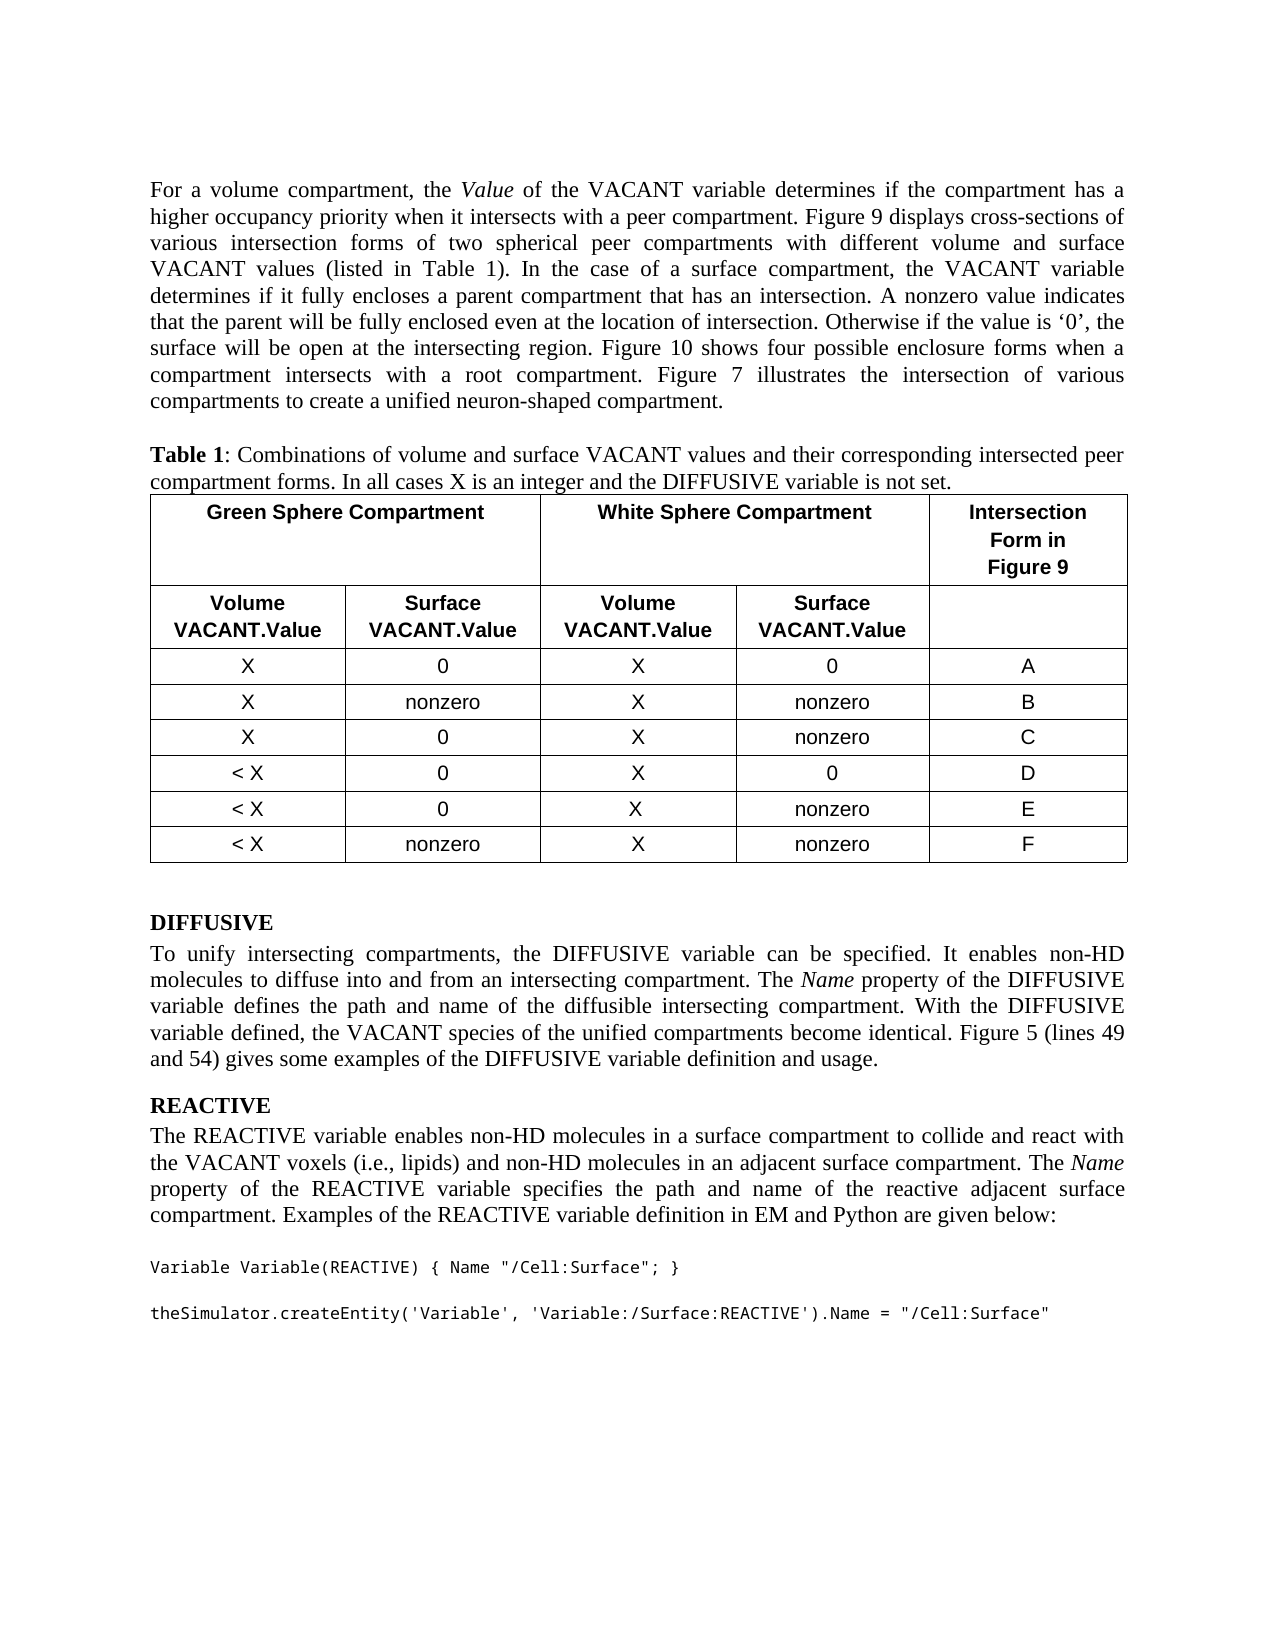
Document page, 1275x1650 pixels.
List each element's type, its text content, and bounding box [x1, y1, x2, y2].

table_cell B [930, 685, 1127, 719]
text theSimulator.createEntity('Variable', 'Variable:/Surface:REACTIVE').Name = "/Cell:Surface" [150, 1301, 1125, 1324]
table_cell < X [151, 792, 345, 826]
table_cell X [151, 649, 345, 684]
table_cell 0 [346, 792, 540, 826]
table_cell X [541, 792, 736, 826]
text For a volume compartment, the Value of the VACANT variable determines if the compartment has a higher occupancy priority when it intersects with a peer compartment. Figure 9 displays cross-sections of various intersection forms of two spherical peer compartments with different volume and surface VACANT values (listed in Table 1). In the case of a surface compartment, the VACANT variable determines if it fully encloses a parent compartment that has an intersection. A nonzero value indicates that the parent will be fully enclosed even at the location of intersection. Otherwise if the value is ‘0’, the surface will be open at the intersecting region. Figure 10 shows four possible enclosure forms when a compartment intersects with a root compartment. Figure 7 illustrates the intersection of various compartments to create a unified neuron-shaped compartment. [150, 176, 1125, 413]
table_cell X [541, 685, 736, 719]
text To unify intersecting compartments, the DIFFUSIVE variable can be specified. It enables non-HD molecules to diffuse into and from an intersecting compartment. The Name property of the DIFFUSIVE variable defines the path and name of the diffusible intersecting compartment. With the DIFFUSIVE variable defined, the VACANT species of the unified compartments become identical. Figure 5 (lines 49 and 54) gives some examples of the DIFFUSIVE variable definition and usage. [150, 940, 1125, 1071]
subtitle REACTIVE [150, 1092, 1125, 1119]
table_cell X [541, 720, 736, 755]
table_cell nonzero [737, 792, 929, 826]
table_cell 0 [737, 756, 929, 791]
table_header Green Sphere Compartment [151, 495, 540, 585]
table_cell X [541, 649, 736, 684]
table_cell 0 [346, 720, 540, 755]
table_cell nonzero [346, 827, 540, 862]
table_header White Sphere Compartment [541, 495, 929, 585]
table_cell < X [151, 827, 345, 862]
table_cell X [151, 685, 345, 719]
table_cell C [930, 720, 1127, 755]
table_cell X [541, 827, 736, 862]
table_cell nonzero [346, 685, 540, 719]
table_cell F [930, 827, 1127, 862]
table_header Intersection Form in Figure 9 [930, 495, 1127, 585]
subtitle DIFFUSIVE [150, 909, 1125, 936]
table_cell E [930, 792, 1127, 826]
table_cell nonzero [737, 827, 929, 862]
table_cell D [930, 756, 1127, 791]
table_cell 0 [737, 649, 929, 684]
table_cell 0 [346, 649, 540, 684]
table_cell X [541, 756, 736, 791]
table_cell 0 [346, 756, 540, 791]
text Variable Variable(REACTIVE) { Name "/Cell:Surface"; } [150, 1256, 1125, 1279]
table_cell [930, 586, 1127, 648]
table_cell Volume VACANT.Value [151, 586, 345, 648]
table_cell < X [151, 756, 345, 791]
table_cell nonzero [737, 685, 929, 719]
table_cell nonzero [737, 720, 929, 755]
text Table 1: Combinations of volume and surface VACANT values and their corresponding intersected peer compartment forms. In all cases X is an integer and the DIFFUSIVE variable is not set. [150, 442, 1125, 494]
table_cell Surface VACANT.Value [346, 586, 540, 648]
table_cell Surface VACANT.Value [737, 586, 929, 648]
table_cell Volume VACANT.Value [541, 586, 736, 648]
table_cell X [151, 720, 345, 755]
table_cell A [930, 649, 1127, 684]
text The REACTIVE variable enables non-HD molecules in a surface compartment to collide and react with the VACANT voxels (i.e., lipids) and non-HD molecules in an adjacent surface compartment. The Name property of the REACTIVE variable specifies the path and name of the reactive adjacent surface compartment. Examples of the REACTIVE variable definition in EM and Python are given below: [150, 1122, 1125, 1228]
